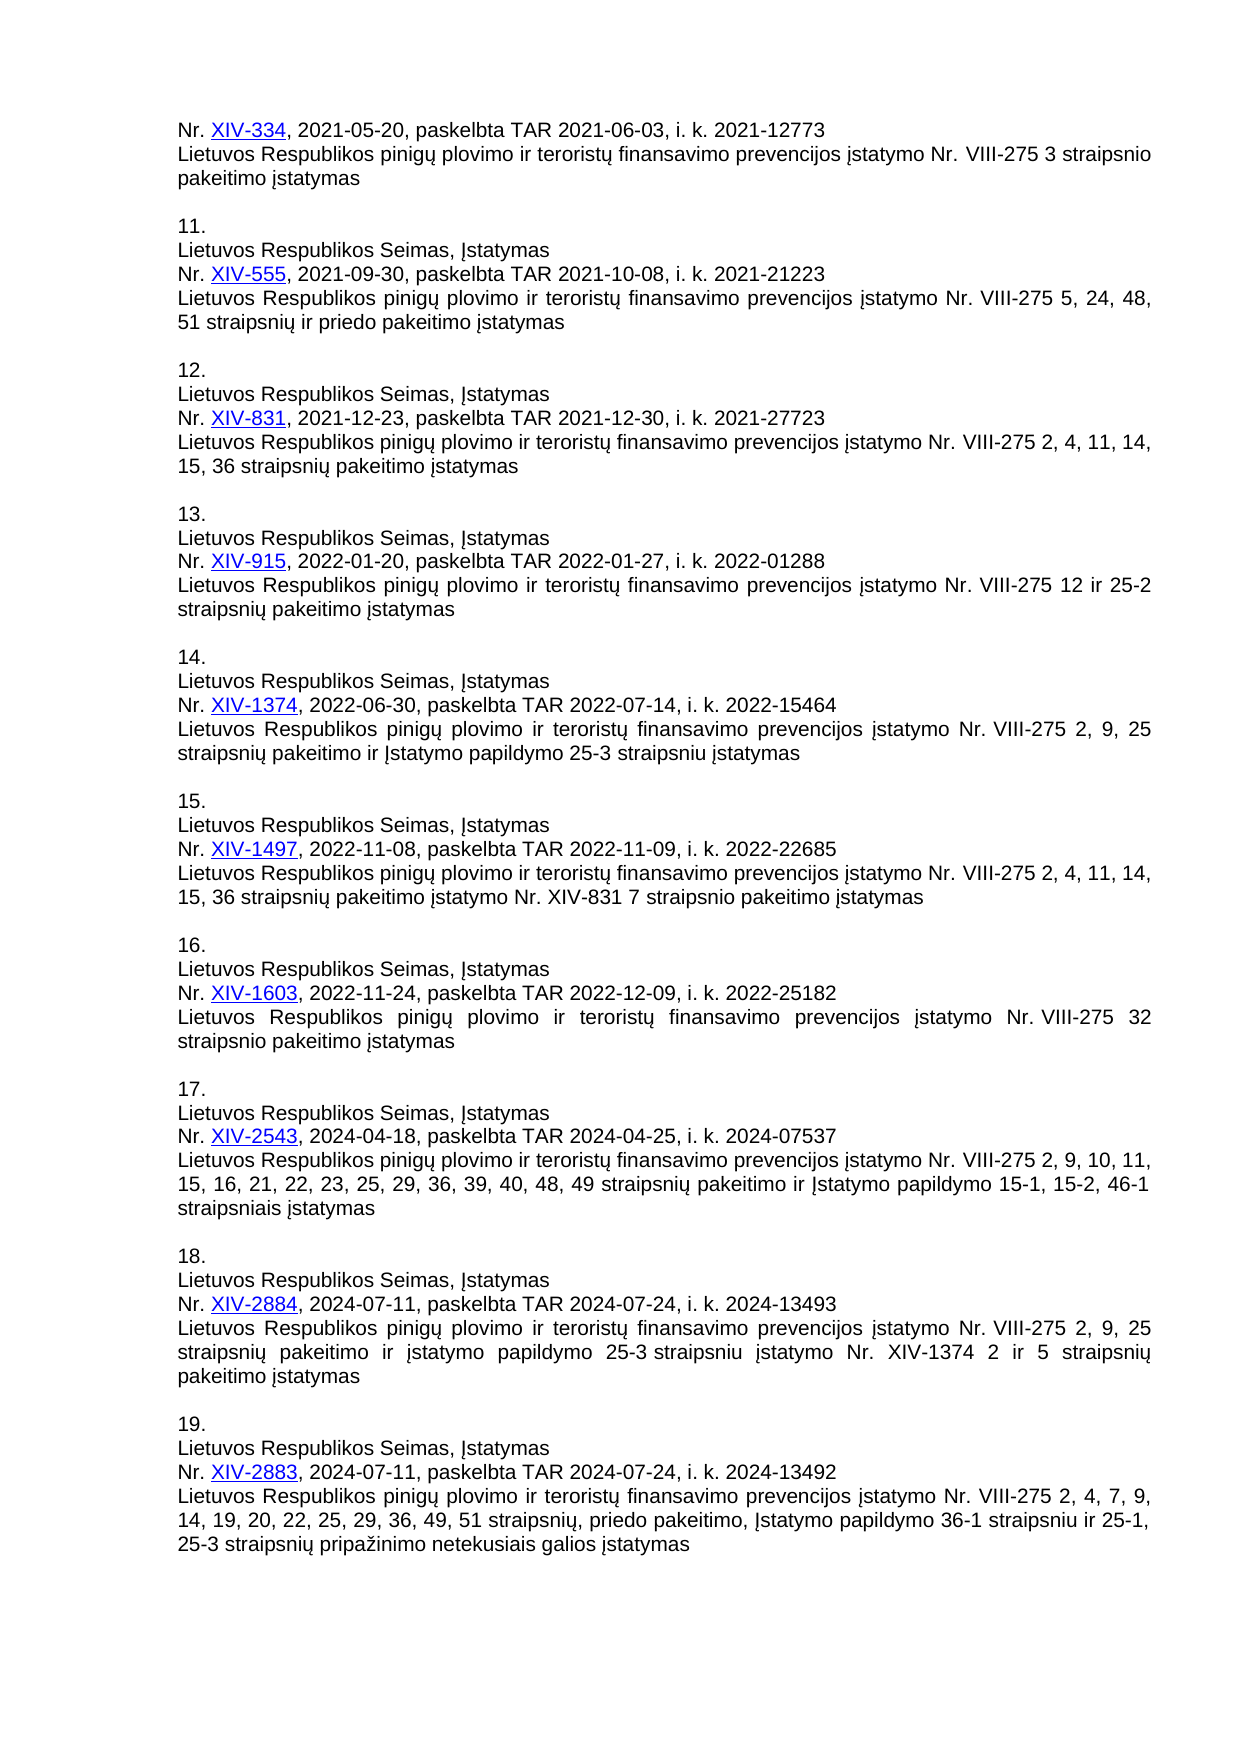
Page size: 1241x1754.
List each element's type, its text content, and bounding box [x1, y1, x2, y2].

text Nr. XIV-2883, 2024-07-11, paskelbta TAR 2024-07-24, i. k. 2024-13492 [177, 1460, 1152, 1484]
text Lietuvos Respublikos pinigų plovimo ir teroristų finansavimo prevencijos įstatymo Nr. VIII-275 2, 4, 11, 14, 15, 36 straipsnių pakeitimo įstatymas [177, 429, 1152, 477]
text 19. [177, 1412, 1152, 1436]
text Lietuvos Respublikos pinigų plovimo ir teroristų finansavimo prevencijos įstatymo Nr. VIII-275 2, 9, 10, 11, 15, 16, 21, 22, 23, 25, 29, 36, 39, 40, 48, 49 straipsnių pakeitimo ir Įstatymo papildymo 15-1, 15-2, 46-1 straipsniais įstatymas [177, 1148, 1152, 1220]
text Nr. XIV-555, 2021-09-30, paskelbta TAR 2021-10-08, i. k. 2021-21223 [177, 262, 1152, 286]
text Lietuvos Respublikos pinigų plovimo ir teroristų finansavimo prevencijos įstatymo Nr. VIII-275 2, 4, 7, 9, 14, 19, 20, 22, 25, 29, 36, 49, 51 straipsnių, priedo pakeitimo, Įstatymo papildymo 36-1 straipsniu ir 25-1, 25-3 straipsnių pripažinimo netekusiais galios įstatymas [177, 1484, 1152, 1556]
text Lietuvos Respublikos Seimas, Įstatymas [177, 1268, 1152, 1292]
text Nr. XIV-831, 2021-12-23, paskelbta TAR 2021-12-30, i. k. 2021-27723 [177, 406, 1152, 429]
text Nr. XIV-2884, 2024-07-11, paskelbta TAR 2024-07-24, i. k. 2024-13493 [177, 1292, 1152, 1316]
text Nr. XIV-1497, 2022-11-08, paskelbta TAR 2022-11-09, i. k. 2022-22685 [177, 837, 1152, 861]
text Lietuvos Respublikos pinigų plovimo ir teroristų finansavimo prevencijos įstatymo Nr. VIII-275 32 straipsnio pakeitimo įstatymas [177, 1004, 1152, 1052]
text Lietuvos Respublikos pinigų plovimo ir teroristų finansavimo prevencijos įstatymo Nr. VIII-275 12 ir 25-2 straipsnių pakeitimo įstatymas [177, 573, 1152, 621]
text 16. [177, 933, 1152, 957]
text Nr. XIV-915, 2022-01-20, paskelbta TAR 2022-01-27, i. k. 2022-01288 [177, 549, 1152, 573]
text Lietuvos Respublikos Seimas, Įstatymas [177, 813, 1152, 837]
text Lietuvos Respublikos pinigų plovimo ir teroristų finansavimo prevencijos įstatymo Nr. VIII-275 5, 24, 48, 51 straipsnių ir priedo pakeitimo įstatymas [177, 286, 1152, 334]
text 14. [177, 645, 1152, 669]
text Lietuvos Respublikos pinigų plovimo ir teroristų finansavimo prevencijos įstatymo Nr. VIII-275 2, 9, 25 straipsnių pakeitimo ir įstatymo papildymo 25-3 straipsniu įstatymo Nr. XIV-1374 2 ir 5 straipsnių pakeitimo įstatymas [177, 1316, 1152, 1388]
text Nr. XIV-334, 2021-05-20, paskelbta TAR 2021-06-03, i. k. 2021-12773 [177, 118, 1152, 142]
text 13. [177, 501, 1152, 525]
text 18. [177, 1244, 1152, 1268]
text Lietuvos Respublikos pinigų plovimo ir teroristų finansavimo prevencijos įstatymo Nr. VIII-275 3 straipsnio pakeitimo įstatymas [177, 142, 1152, 190]
text Lietuvos Respublikos pinigų plovimo ir teroristų finansavimo prevencijos įstatymo Nr. VIII-275 2, 4, 11, 14, 15, 36 straipsnių pakeitimo įstatymo Nr. XIV-831 7 straipsnio pakeitimo įstatymas [177, 861, 1152, 909]
text Nr. XIV-1603, 2022-11-24, paskelbta TAR 2022-12-09, i. k. 2022-25182 [177, 981, 1152, 1004]
text Lietuvos Respublikos pinigų plovimo ir teroristų finansavimo prevencijos įstatymo Nr. VIII-275 2, 9, 25 straipsnių pakeitimo ir Įstatymo papildymo 25-3 straipsniu įstatymas [177, 717, 1152, 765]
text Lietuvos Respublikos Seimas, Įstatymas [177, 382, 1152, 406]
text Nr. XIV-1374, 2022-06-30, paskelbta TAR 2022-07-14, i. k. 2022-15464 [177, 693, 1152, 717]
text Lietuvos Respublikos Seimas, Įstatymas [177, 957, 1152, 981]
text Nr. XIV-2543, 2024-04-18, paskelbta TAR 2024-04-25, i. k. 2024-07537 [177, 1124, 1152, 1148]
text Lietuvos Respublikos Seimas, Įstatymas [177, 525, 1152, 549]
text 12. [177, 358, 1152, 382]
text Lietuvos Respublikos Seimas, Įstatymas [177, 1436, 1152, 1460]
text 17. [177, 1076, 1152, 1100]
text Lietuvos Respublikos Seimas, Įstatymas [177, 669, 1152, 693]
text Lietuvos Respublikos Seimas, Įstatymas [177, 1100, 1152, 1124]
text Lietuvos Respublikos Seimas, Įstatymas [177, 238, 1152, 262]
text 15. [177, 789, 1152, 813]
text 11. [177, 214, 1152, 238]
